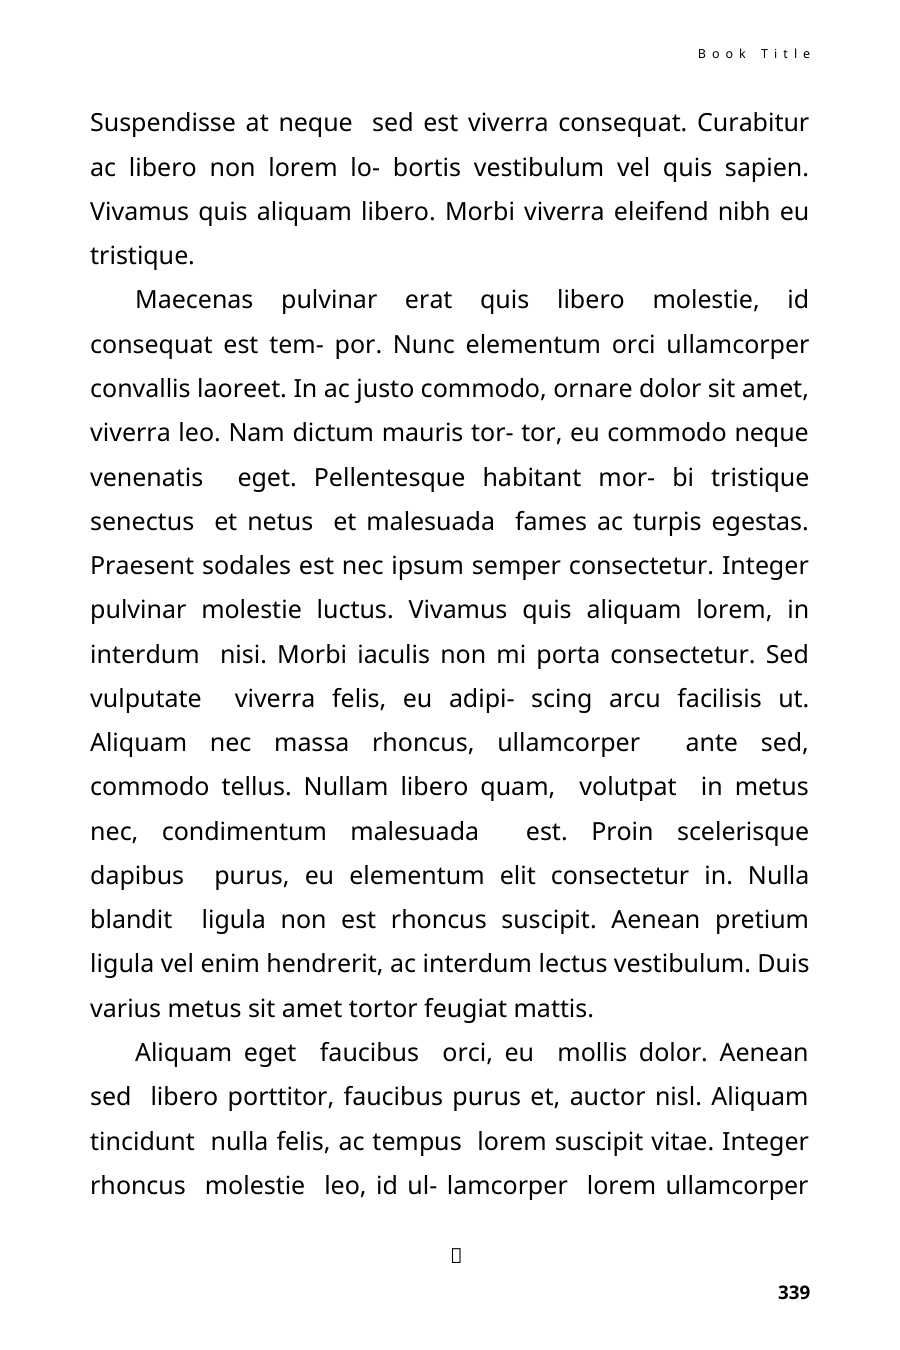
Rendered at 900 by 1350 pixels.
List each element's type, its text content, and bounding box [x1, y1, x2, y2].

text Aliquam eget faucibus orci, eu mollis dolor. Aenean sed libero porttitor, faucibus purus et, auctor nisl. Aliquam tincidunt nulla felis, ac tempus lorem suscipit vitae. Integer rhoncus molestie leo, id ul- lamcorper lorem ullamcorper [90, 1035, 810, 1202]
text Suspendisse at neque sed est viverra consequat. Curabitur ac libero non lorem lo- bortis vestibulum vel quis sapien. Vivamus quis aliquam libero. Morbi viverra eleifend nibh eu tristique. [90, 105, 810, 272]
text Maecenas pulvinar erat quis libero molestie, id consequat est tem- por. Nunc elementum orci ullamcorper convallis laoreet. In ac justo commodo, ornare dolor sit amet, viverra leo. Nam dictum mauris tor- tor, eu commodo neque venenatis eget. Pellentesque habitant mor- bi tristique senectus et netus et malesuada fames ac turpis egestas. Praesent sodales est nec ipsum semper consectetur. Integer pulvinar molestie luctus. Vivamus quis aliquam lorem, in interdum nisi. Morbi iaculis non mi porta consectetur. Sed vulputate viverra felis, eu adipi- scing arcu facilisis ut. Aliquam nec massa rhoncus, ullamcorper ante sed, commodo tellus. Nullam libero quam, volutpat in metus nec, condimentum malesuada est. Proin scelerisque dapibus purus, eu elementum elit consectetur in. Nulla blandit ligula non est rhoncus suscipit. Aenean pretium ligula vel enim hendrerit, ac interdum lectus vestibulum. Duis varius metus sit amet tortor feugiat mattis. [90, 282, 810, 1024]
